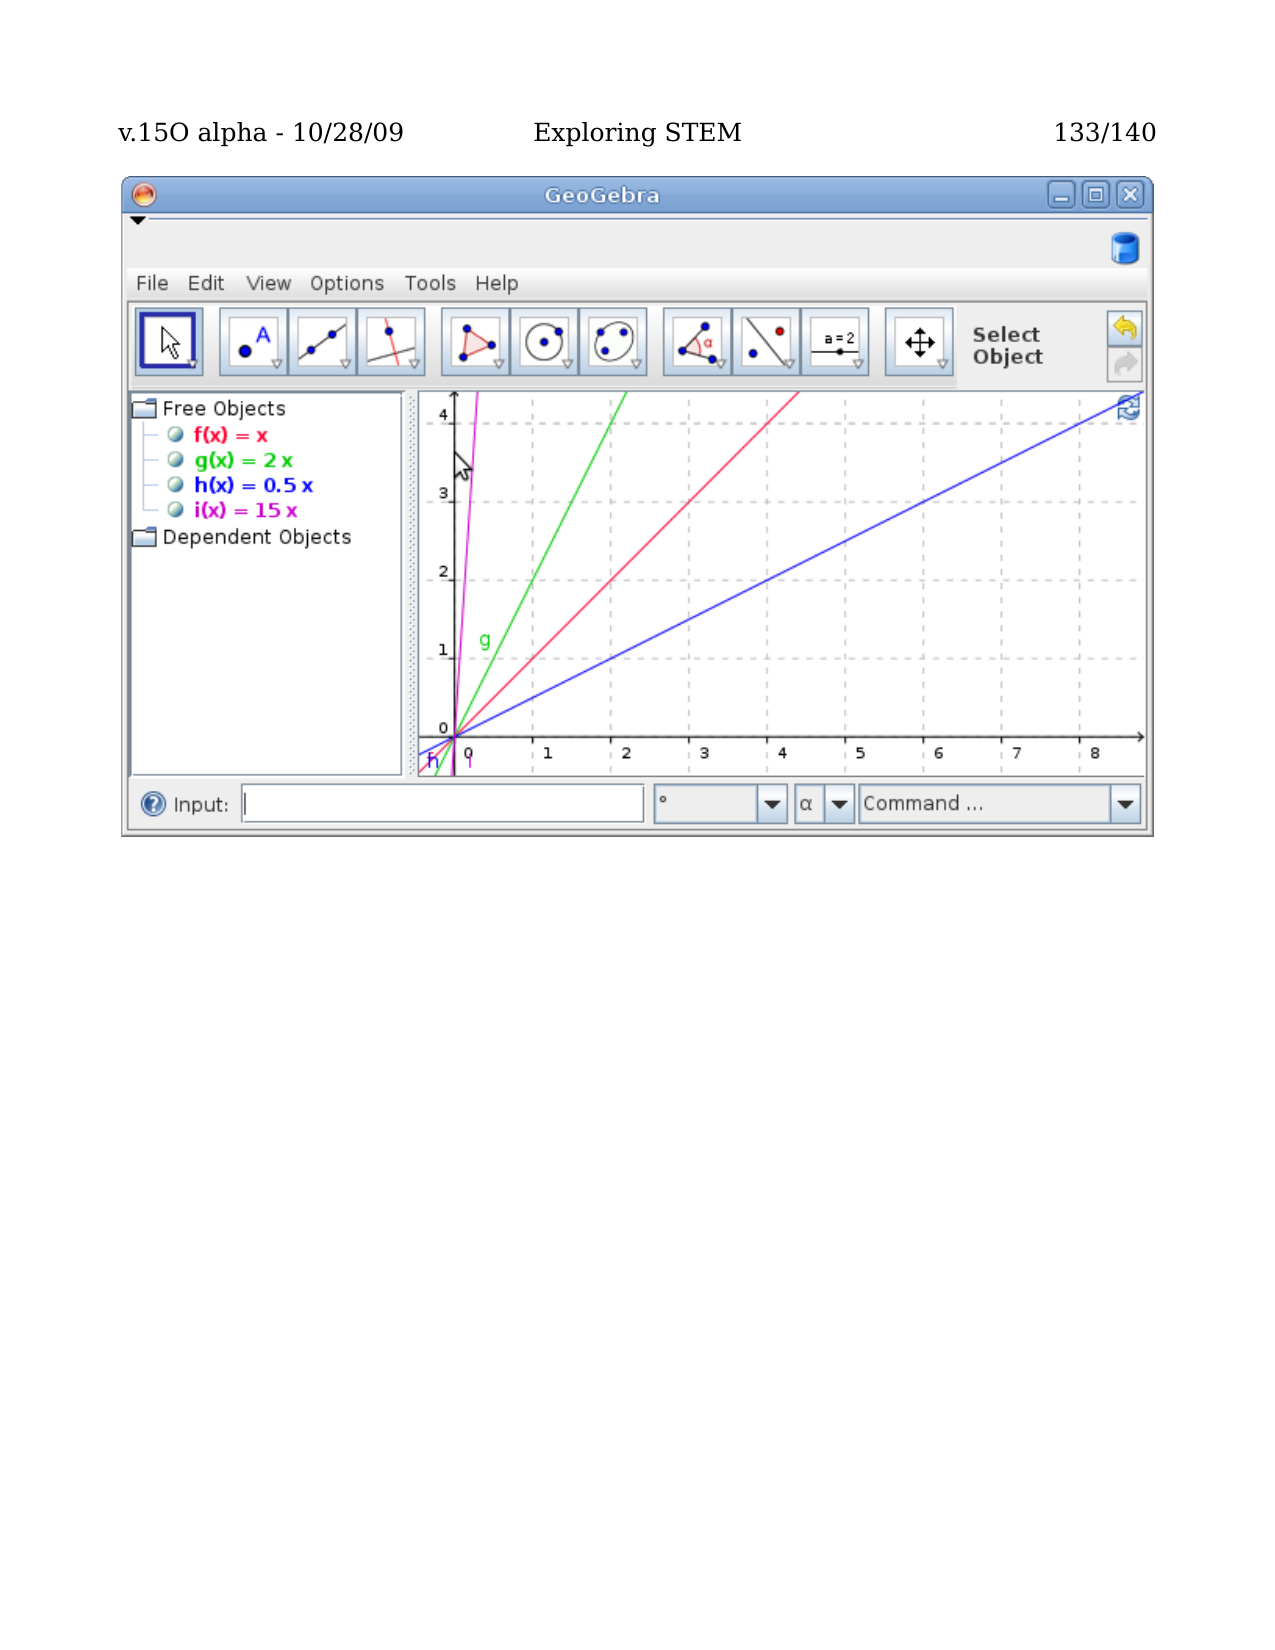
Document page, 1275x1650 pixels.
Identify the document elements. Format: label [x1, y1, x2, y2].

picture [121, 176, 1154, 837]
